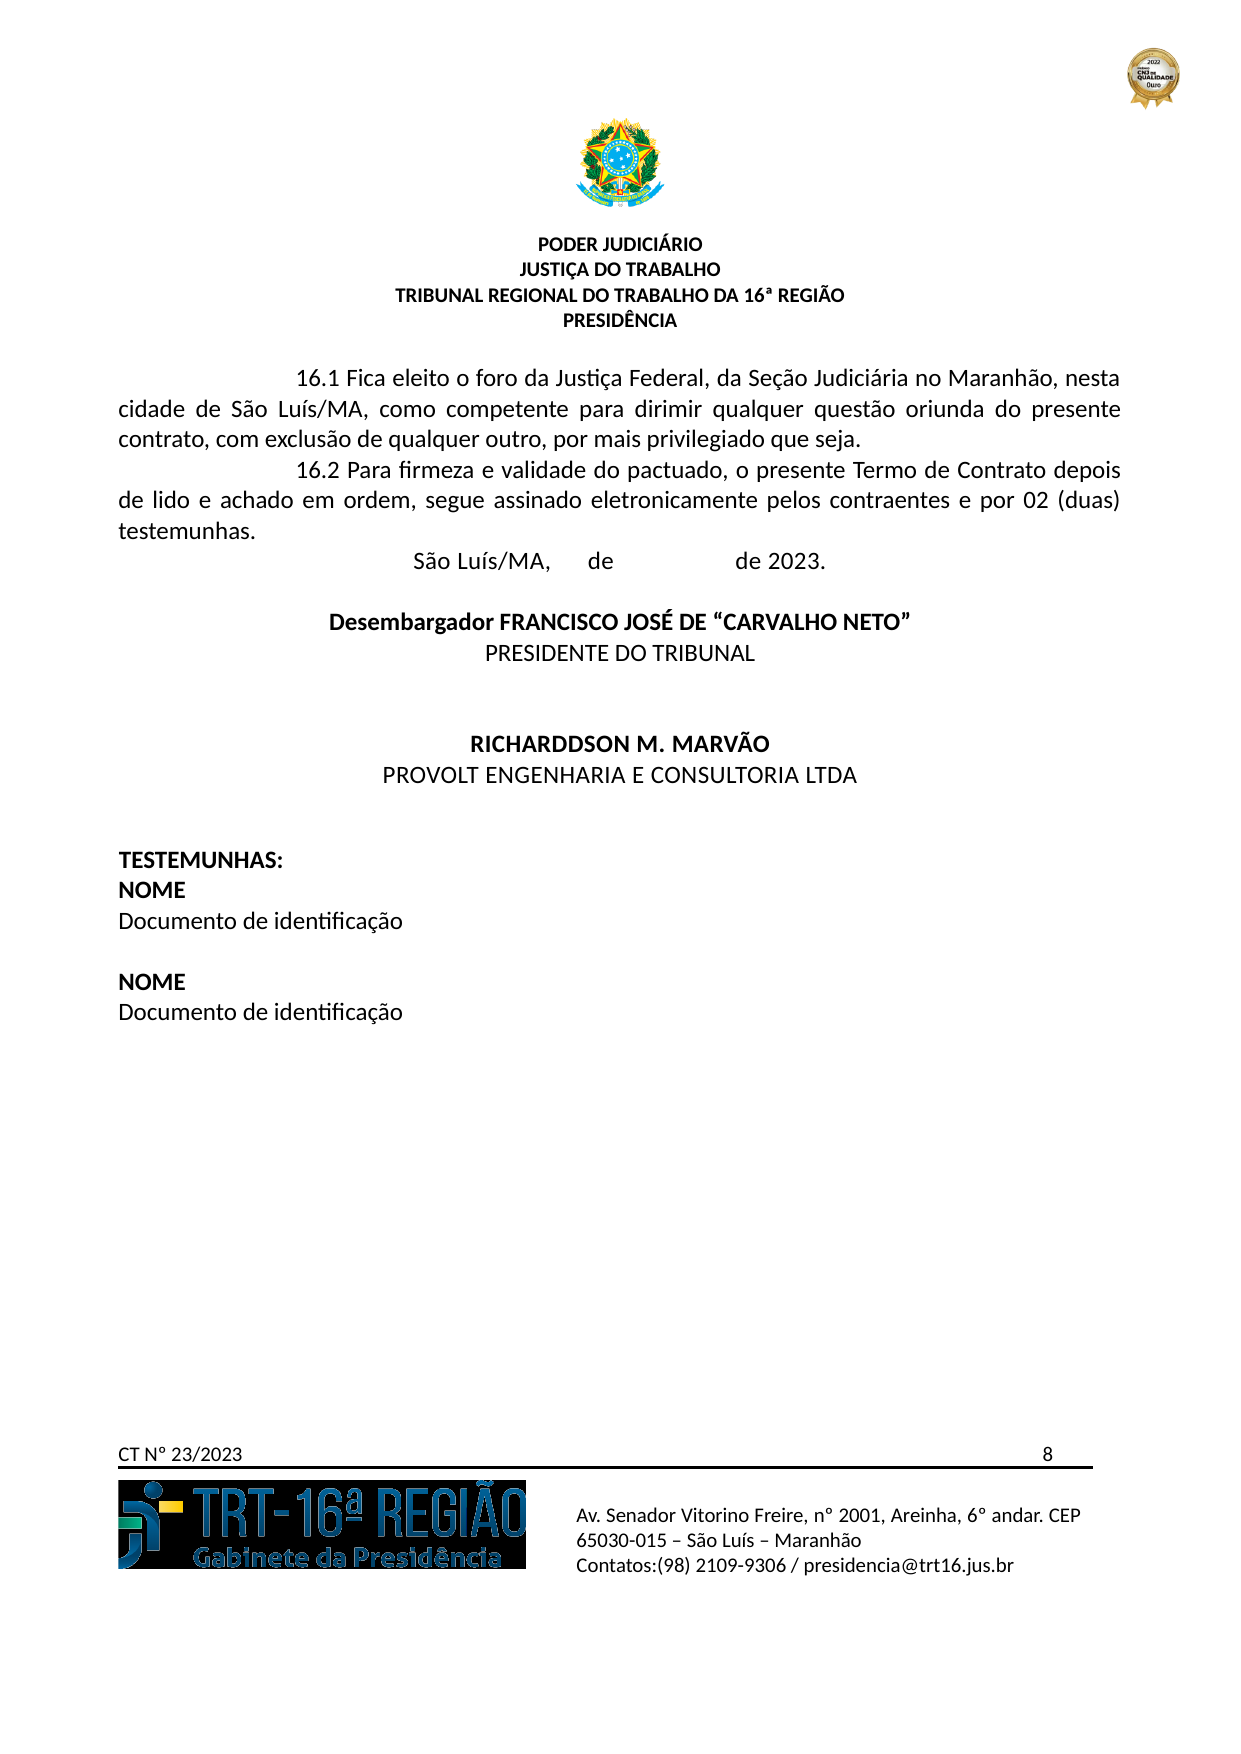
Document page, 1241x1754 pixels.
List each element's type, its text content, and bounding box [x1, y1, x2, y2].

text RICHARDDSON M. MARVÃO [118, 728, 1122, 759]
text 16.2 Para firmeza e validade do pactuado, o presente Termo de Contrato depois de lido e achado em ordem, segue assinado eletronicamente pelos contraentes e por 02 (duas) testemunhas. [118, 454, 1122, 545]
picture [575, 118, 665, 207]
text NOME [118, 966, 1122, 997]
text Desembargador FRANCISCO JOSÉ DE “CARVALHO NETO” [118, 606, 1122, 637]
text PRESIDENTE DO TRIBUNAL [118, 637, 1122, 667]
text Documento de identificação [118, 905, 1122, 936]
text 16.1 Fica eleito o foro da Justiça Federal, da Seção Judiciária no Maranhão, nesta cidade de São Luís/MA, como competente para dirimir qualquer questão oriunda do presente contrato, com exclusão de qualquer outro, por mais privilegiado que seja. [118, 362, 1122, 454]
text NOME [118, 874, 1122, 905]
text PROVOLT ENGENHARIA E CONSULTORIA LTDA [118, 759, 1122, 789]
picture [638, 190, 651, 195]
picture [1112, 36, 1191, 117]
text TESTEMUNHAS: [119, 844, 1122, 874]
text São Luís/MA, de de 2023. [118, 545, 1122, 576]
text Documento de identificação [118, 997, 1122, 1027]
